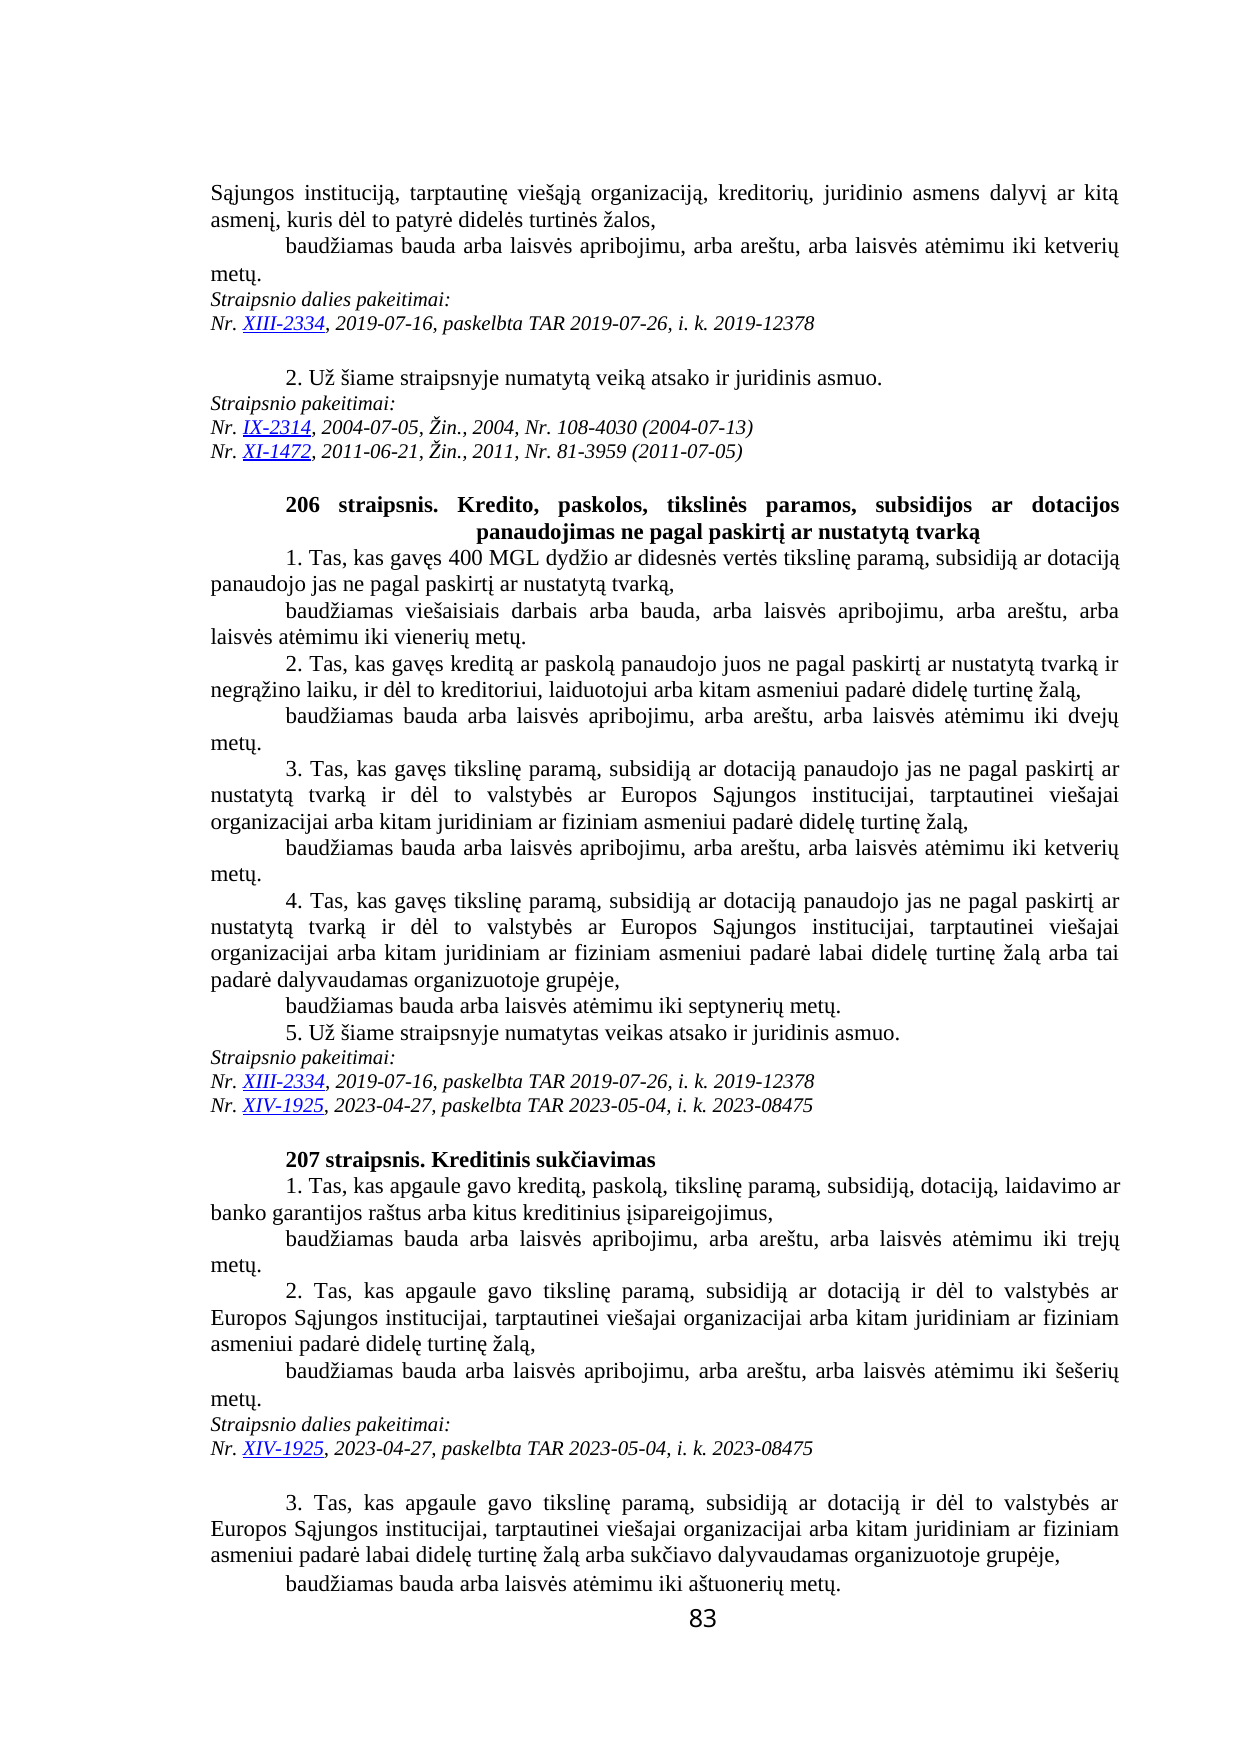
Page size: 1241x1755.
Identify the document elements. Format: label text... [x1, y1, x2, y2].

text 1. Tas, kas apgaule gavo kreditą, paskolą, tikslinę paramą, subsidiją, dotaciją, laidavimo ar banko garantijos raštus arba kitus kreditinius įsipareigojimus, [210, 1172, 1120, 1225]
text 3. Tas, kas gavęs tikslinę paramą, subsidiją ar dotaciją panaudojo jas ne pagal paskirtį ar nustatytą tvarką ir dėl to valstybės ar Europos Sąjungos institucijai, tarptautinei viešajai organizacijai arba kitam juridiniam ar fiziniam asmeniui padarė didelę turtinę žalą, [210, 755, 1120, 834]
text Sąjungos instituciją, tarptautinę viešąją organizaciją, kreditorių, juridinio asmens dalyvį ar kitą asmenį, kuris dėl to patyrė didelės turtinės žalos, [210, 179, 1120, 232]
text 1. Tas, kas gavęs 400 MGL dydžio ar didesnės vertės tikslinę paramą, subsidiją ar dotaciją panaudojo jas ne pagal paskirtį ar nustatytą tvarką, [210, 544, 1120, 597]
text baudžiamas bauda arba laisvės atėmimu iki aštuonerių metų. [210, 1568, 1120, 1596]
text Straipsnio dalies pakeitimai: [210, 287, 1120, 311]
text 206 straipsnis. Kredito, paskolos, tikslinės paramos, subsidijos ar dotacijos panaudojimas ne pagal paskirtį ar nustatytą tvarką [285, 491, 1120, 544]
text baudžiamas bauda arba laisvės apribojimu, arba areštu, arba laisvės atėmimu iki šešerių metų. [210, 1357, 1120, 1412]
text Nr. XIV-1925, 2023-04-27, paskelbta TAR 2023-05-04, i. k. 2023-08475 [210, 1436, 1120, 1460]
text Nr. XIII-2334, 2019-07-16, paskelbta TAR 2019-07-26, i. k. 2019-12378 [210, 1069, 1120, 1093]
text Straipsnio pakeitimai: [210, 1045, 1120, 1069]
text Nr. XIV-1925, 2023-04-27, paskelbta TAR 2023-05-04, i. k. 2023-08475 [210, 1093, 1120, 1117]
text 2. Tas, kas gavęs kreditą ar paskolą panaudojo juos ne pagal paskirtį ar nustatytą tvarką ir negrąžino laiku, ir dėl to kreditoriui, laiduotojui arba kitam asmeniui padarė didelę turtinę žalą, [210, 649, 1120, 702]
text baudžiamas bauda arba laisvės atėmimu iki septynerių metų. [210, 992, 1120, 1018]
text 2. Už šiame straipsnyje numatytą veiką atsako ir juridinis asmuo. [210, 364, 1120, 391]
text 207 straipsnis. Kreditinis sukčiavimas [210, 1146, 1120, 1172]
text 2. Tas, kas apgaule gavo tikslinę paramą, subsidiją ar dotaciją ir dėl to valstybės ar Europos Sąjungos institucijai, tarptautinei viešajai organizacijai arba kitam juridiniam ar fiziniam asmeniui padarė didelę turtinę žalą, [210, 1278, 1120, 1357]
text baudžiamas viešaisiais darbais arba bauda, arba laisvės apribojimu, arba areštu, arba laisvės atėmimu iki vienerių metų. [210, 597, 1120, 649]
text Nr. XIII-2334, 2019-07-16, paskelbta TAR 2019-07-26, i. k. 2019-12378 [210, 311, 1120, 335]
text baudžiamas bauda arba laisvės apribojimu, arba areštu, arba laisvės atėmimu iki dvejų metų. [210, 702, 1120, 755]
text Straipsnio pakeitimai: [210, 391, 1120, 414]
text baudžiamas bauda arba laisvės apribojimu, arba areštu, arba laisvės atėmimu iki trejų metų. [210, 1225, 1120, 1278]
text Nr. IX-2314, 2004-07-05, Žin., 2004, Nr. 108-4030 (2004-07-13) [210, 414, 1120, 439]
text 4. Tas, kas gavęs tikslinę paramą, subsidiją ar dotaciją panaudojo jas ne pagal paskirtį ar nustatytą tvarką ir dėl to valstybės ar Europos Sąjungos institucijai, tarptautinei viešajai organizacijai arba kitam juridiniam ar fiziniam asmeniui padarė labai didelę turtinę žalą arba tai padarė dalyvaudamas organizuotoje grupėje, [210, 887, 1120, 992]
text baudžiamas bauda arba laisvės apribojimu, arba areštu, arba laisvės atėmimu iki ketverių metų. [210, 232, 1120, 287]
text Straipsnio dalies pakeitimai: [210, 1412, 1120, 1436]
text 3. Tas, kas apgaule gavo tikslinę paramą, subsidiją ar dotaciją ir dėl to valstybės ar Europos Sąjungos institucijai, tarptautinei viešajai organizacijai arba kitam juridiniam ar fiziniam asmeniui padarė labai didelę turtinę žalą arba sukčiavo dalyvaudamas organizuotoje grupėje, [210, 1489, 1120, 1568]
text 5. Už šiame straipsnyje numatytas veikas atsako ir juridinis asmuo. [210, 1018, 1120, 1045]
text baudžiamas bauda arba laisvės apribojimu, arba areštu, arba laisvės atėmimu iki ketverių metų. [210, 834, 1120, 887]
text Nr. XI-1472, 2011-06-21, Žin., 2011, Nr. 81-3959 (2011-07-05) [210, 439, 1120, 463]
